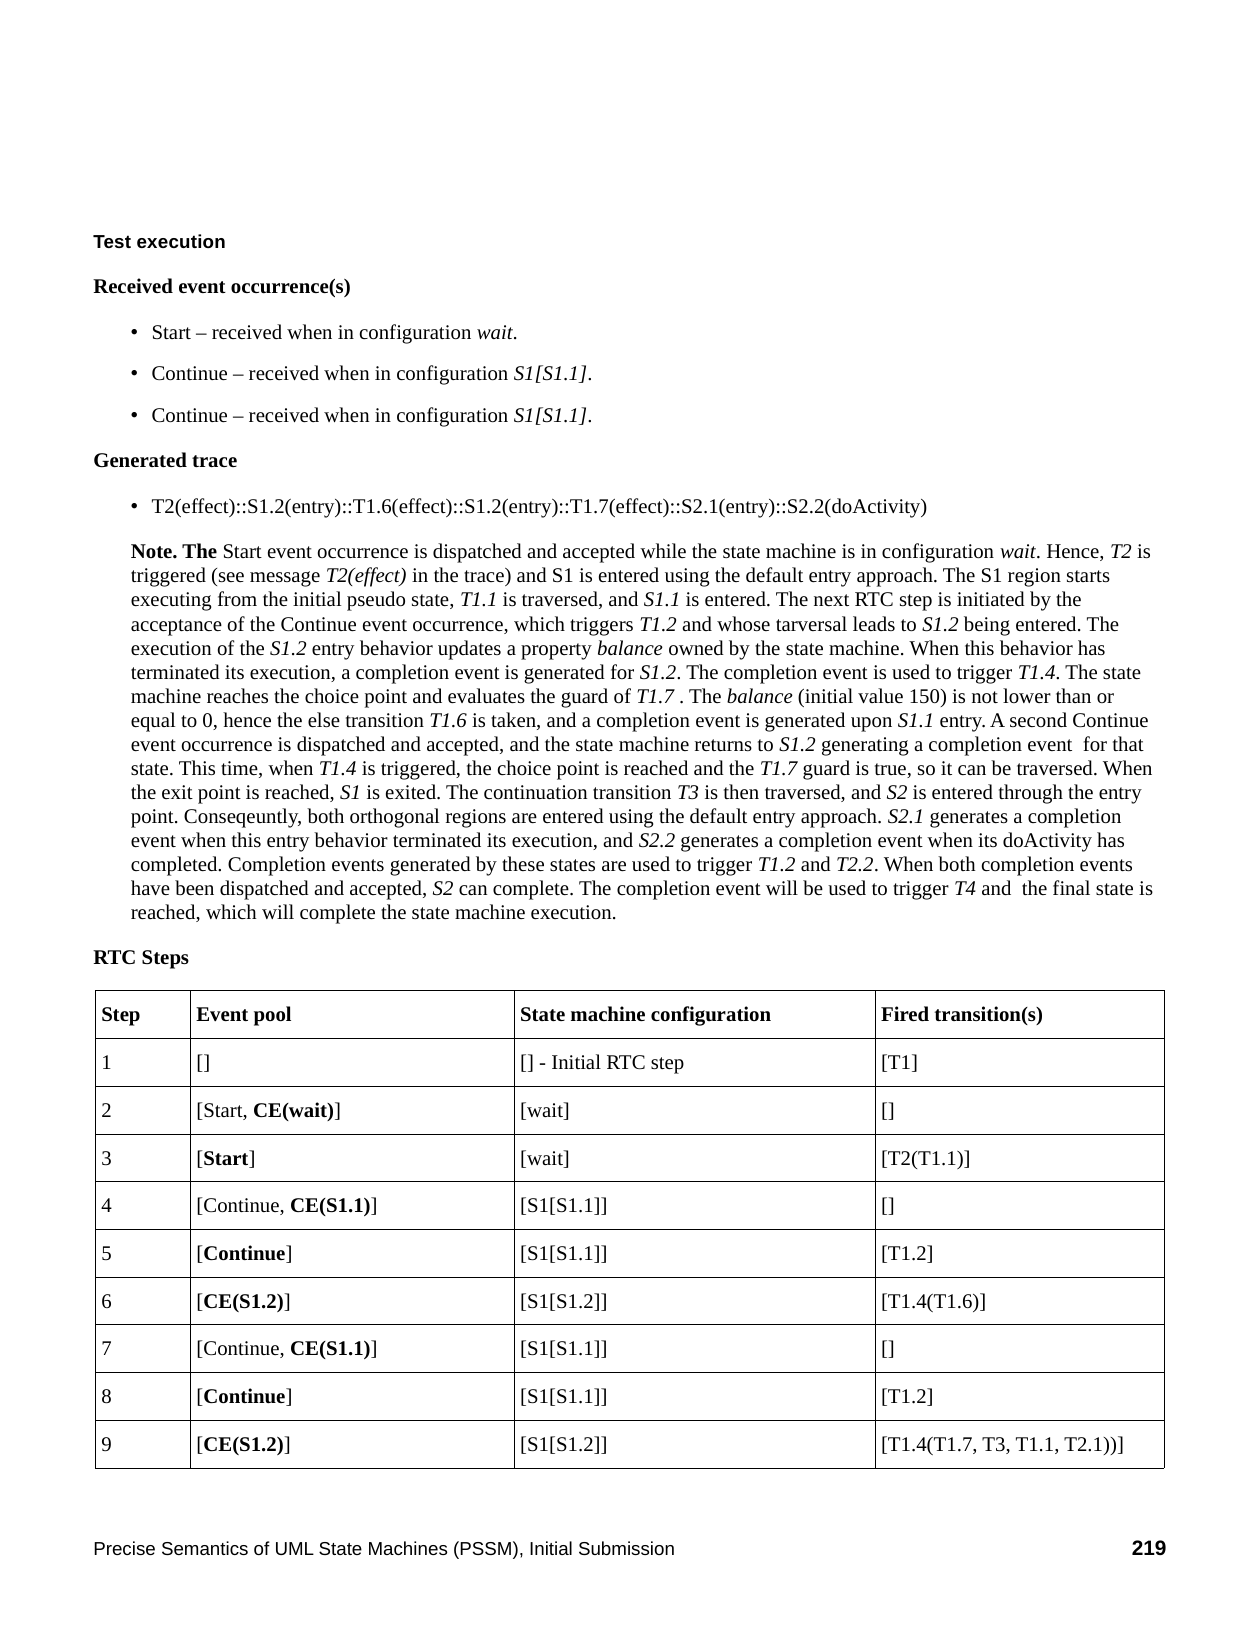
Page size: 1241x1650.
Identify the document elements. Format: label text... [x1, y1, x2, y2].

table_cell [] [876, 1182, 1164, 1229]
table_cell [S1[S1.1]] [515, 1325, 875, 1372]
table_cell [Continue] [191, 1230, 514, 1277]
table_cell [T1] [876, 1039, 1164, 1086]
table_cell [T2(T1.1)] [876, 1135, 1164, 1181]
table_cell 6 [96, 1278, 190, 1324]
table_cell [wait] [515, 1087, 875, 1133]
table_cell [S1[S1.1]] [515, 1182, 875, 1229]
table_cell [CE(S1.2)] [191, 1278, 514, 1324]
table_cell [S1[S1.1]] [515, 1373, 875, 1420]
text Note. The Start event occurrence is dispatched and accepted while the state machine is in configuration wait. Hence, T2 is triggered (see message T2(effect) in the trace) and S1 is entered using the default entry approach. The S1 region starts executing from the initial pseudo state, T1.1 is traversed, and S1.1 is entered. The next RTC step is initiated by the acceptance of the Continue event occurrence, which triggers T1.2 and whose tarversal leads to S1.2 being entered. The execution of the S1.2 entry behavior updates a property balance owned by the state machine. When this behavior has terminated its execution, a completion event is generated for S1.2. The completion event is used to trigger T1.4. The state machine reaches the choice point and evaluates the guard of T1.7 . The balance (initial value 150) is not lower than or equal to 0, hence the else transition T1.6 is taken, and a completion event is generated upon S1.1 entry. A second Continue event occurrence is dispatched and accepted, and the state machine returns to S1.2 generating a completion event for that state. This time, when T1.4 is triggered, the choice point is reached and the T1.7 guard is true, so it can be traversed. When the exit point is reached, S1 is exited. The continuation transition T3 is then traversed, and S2 is entered through the entry point. Conseqeuntly, both orthogonal regions are entered using the default entry approach. S2.1 generates a completion event when this entry behavior terminated its execution, and S2.2 generates a completion event when its doActivity has completed. Completion events generated by these states are used to trigger T1.2 and T2.2. When both completion events have been dispatched and accepted, S2 can complete. The completion event will be used to trigger T4 and the final state is reached, which will complete the state machine execution. [131, 539, 1164, 924]
table_cell [] [191, 1039, 514, 1086]
text RTC Steps [93, 945, 1164, 969]
table_cell [] - Initial RTC step [515, 1039, 875, 1086]
table_cell [T1.4(T1.6)] [876, 1278, 1164, 1324]
table_cell [S1[S1.1]] [515, 1230, 875, 1277]
table_cell 1 [96, 1039, 190, 1086]
table_header State machine configuration [515, 991, 875, 1038]
table_cell [Continue] [191, 1373, 514, 1420]
table_cell 5 [96, 1230, 190, 1277]
table_cell 3 [96, 1135, 190, 1181]
subtitle Test execution [93, 231, 1164, 253]
list Continue – received when in configuration S1[S1.1]. [131, 360, 1164, 385]
table_cell [S1[S1.2]] [515, 1421, 875, 1467]
table_header Step [96, 991, 190, 1038]
table_cell 2 [96, 1087, 190, 1133]
table_cell [T1.2] [876, 1230, 1164, 1277]
table_cell [CE(S1.2)] [191, 1421, 514, 1467]
table_cell [] [876, 1087, 1164, 1133]
table_cell [Start] [191, 1135, 514, 1181]
table_cell 7 [96, 1325, 190, 1372]
table_cell [Continue, CE(S1.1)] [191, 1325, 514, 1372]
table_cell [wait] [515, 1135, 875, 1181]
table_cell [Continue, CE(S1.1)] [191, 1182, 514, 1229]
list T2(effect)::S1.2(entry)::T1.6(effect)::S1.2(entry)::T1.7(effect)::S2.1(entry)::S2.2(doActivity) [131, 493, 1164, 518]
table_cell 8 [96, 1373, 190, 1420]
table_cell [] [876, 1325, 1164, 1372]
table_header Event pool [191, 991, 514, 1038]
table_cell [S1[S1.2]] [515, 1278, 875, 1324]
table_cell 4 [96, 1182, 190, 1229]
text Generated trace [93, 448, 1164, 472]
table_header Fired transition(s) [876, 991, 1164, 1038]
table_cell [T1.4(T1.7, T3, T1.1, T2.1))] [876, 1421, 1164, 1467]
table_cell [Start, CE(wait)] [191, 1087, 514, 1133]
table_cell [T1.2] [876, 1373, 1164, 1420]
table_cell 9 [96, 1421, 190, 1467]
list Start – received when in configuration wait. [131, 319, 1164, 344]
text Received event occurrence(s) [93, 274, 1164, 298]
list Continue – received when in configuration S1[S1.1]. [131, 402, 1164, 427]
